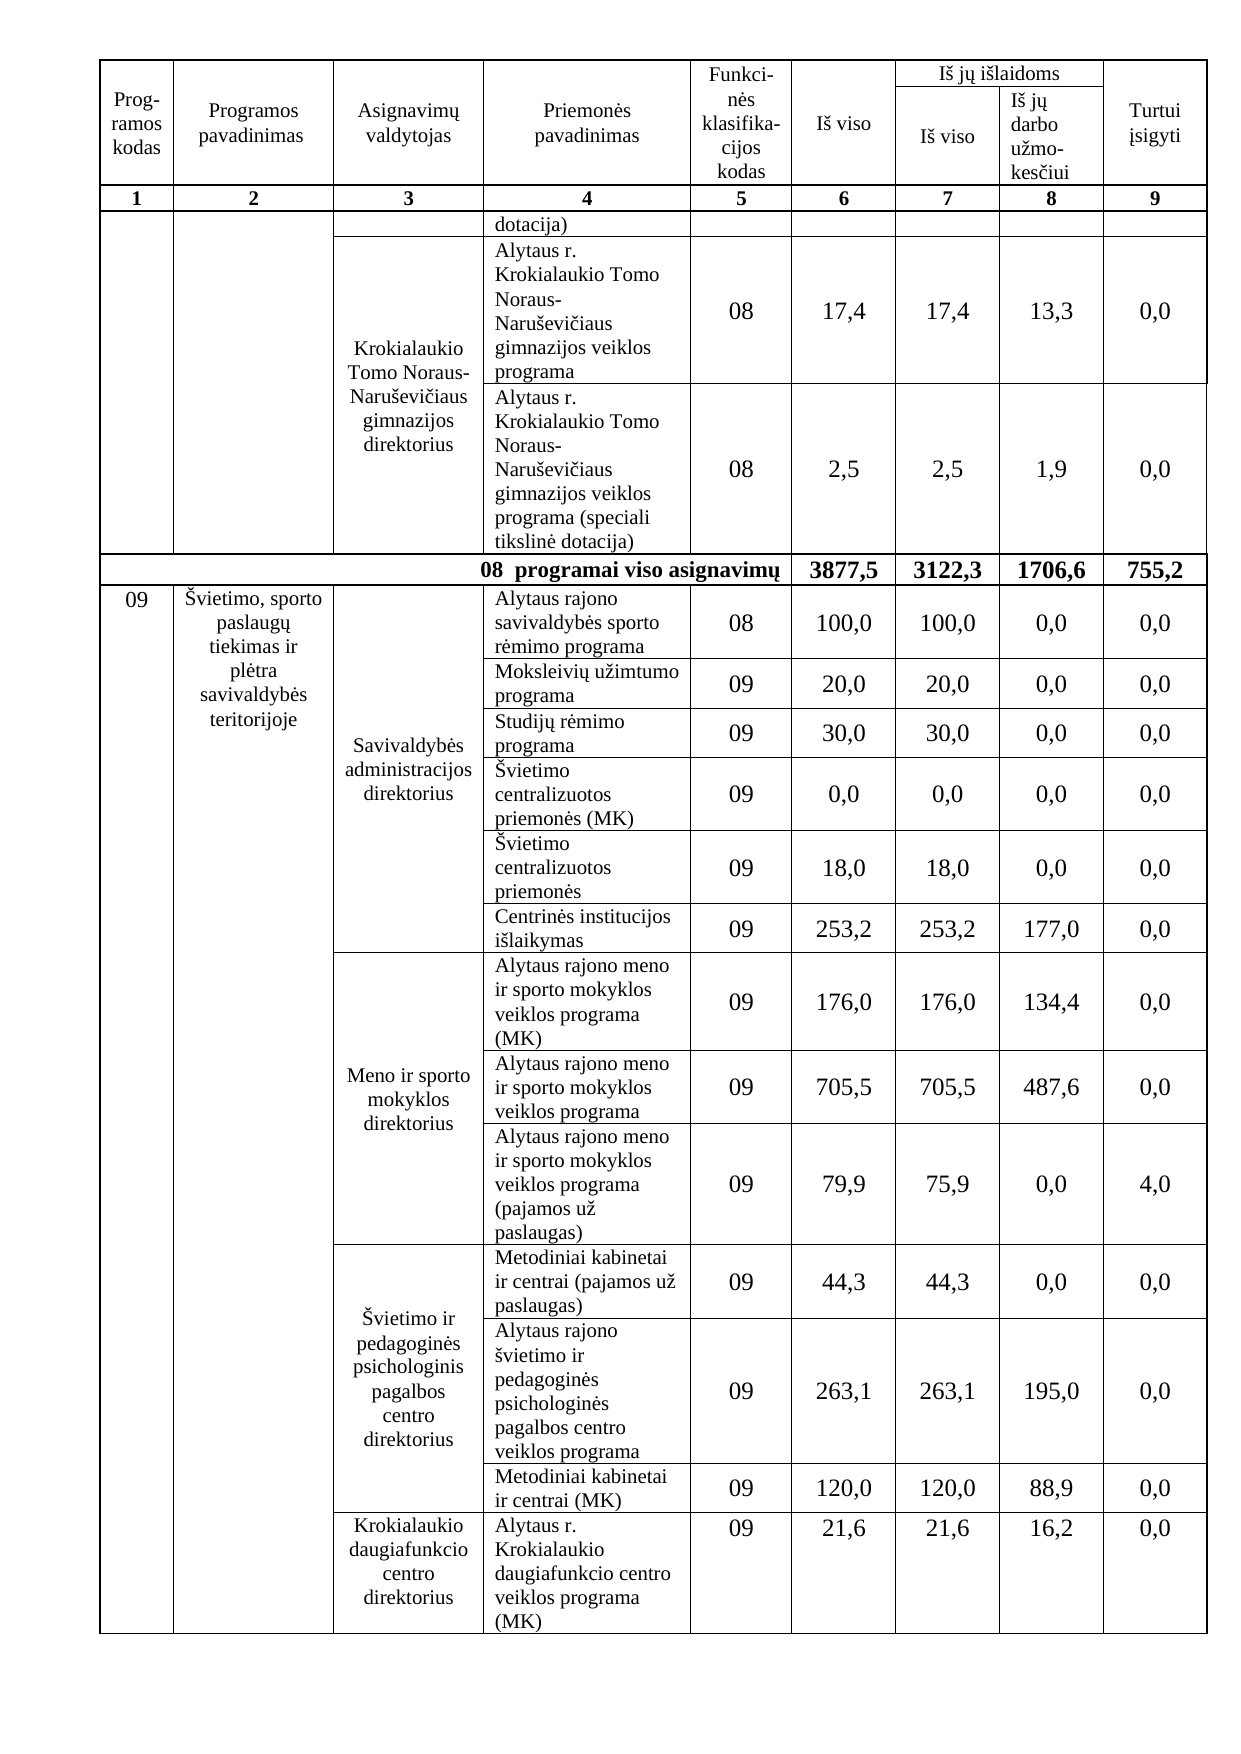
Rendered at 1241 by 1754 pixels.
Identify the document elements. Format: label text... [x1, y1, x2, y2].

table_cell [691, 212, 791, 236]
table_cell 09 [691, 1245, 791, 1317]
table_cell Švietimo centralizuotos priemonės (MK) [484, 758, 690, 830]
table_cell 0,0 [1104, 237, 1206, 383]
table_cell 0,0 [1104, 1513, 1206, 1633]
table_cell 17,4 [896, 237, 999, 383]
table_cell 263,1 [792, 1319, 895, 1463]
table_cell 0,0 [1000, 586, 1103, 658]
table_cell 0,0 [1104, 1319, 1206, 1463]
table_cell Švietimo, sporto paslaugų tiekimas ir plėtra savivaldybės teritorijoje [174, 586, 333, 1633]
table_header Iš viso [792, 61, 895, 184]
table_cell Meno ir sporto mokyklos direktorius [334, 953, 483, 1244]
table_cell 0,0 [1000, 659, 1103, 707]
table_cell 177,0 [1000, 904, 1103, 952]
table_cell Alytaus r. Krokialaukio Tomo Noraus-Naruševičiaus gimnazijos veiklos programa (speciali tikslinė dotacija) [484, 384, 690, 553]
table_header Turtui įsigyti [1104, 61, 1206, 184]
table_cell 2,5 [792, 384, 895, 553]
table_cell [896, 212, 999, 236]
table_cell 253,2 [896, 904, 999, 952]
table_cell 100,0 [792, 586, 895, 658]
table_cell 09 [691, 831, 791, 903]
table_cell 09 [691, 659, 791, 707]
table_cell 4 [484, 186, 690, 210]
table_cell 195,0 [1000, 1319, 1103, 1463]
table_cell 0,0 [1104, 904, 1206, 952]
table_cell 0,0 [1104, 709, 1206, 757]
table_header Priemonės pavadinimas [484, 61, 690, 184]
table_cell 3122,3 [896, 555, 999, 584]
table_cell Metodiniai kabinetai ir centrai (pajamos už paslaugas) [484, 1245, 690, 1317]
table_cell 1706,6 [1000, 555, 1103, 584]
table_cell 09 [691, 1051, 791, 1123]
table_cell 44,3 [792, 1245, 895, 1317]
table_cell 3877,5 [792, 555, 895, 584]
table_cell 0,0 [1000, 831, 1103, 903]
table_cell Savivaldybės administracijos direktorius [334, 586, 483, 952]
table_cell Švietimo ir pedagoginės psichologinis pagalbos centro direktorius [334, 1245, 483, 1512]
table_cell 487,6 [1000, 1051, 1103, 1123]
table_cell 5 [691, 186, 791, 210]
table_cell Alytaus rajono švietimo ir pedagoginės psichologinės pagalbos centro veiklos programa [484, 1319, 690, 1463]
table_cell Centrinės institucijos išlaikymas [484, 904, 690, 952]
table_cell Alytaus rajono meno ir sporto mokyklos veiklos programa (MK) [484, 953, 690, 1049]
table_cell 7 [896, 186, 999, 210]
table_cell 263,1 [896, 1319, 999, 1463]
table_cell [101, 212, 173, 553]
table_cell 0,0 [1104, 586, 1206, 658]
table_cell 253,2 [792, 904, 895, 952]
table_cell 2,5 [896, 384, 999, 553]
table_cell 08 programai viso asignavimų [101, 555, 791, 584]
table_cell [1104, 212, 1206, 236]
table_cell 88,9 [1000, 1464, 1103, 1512]
table_cell 8 [1000, 186, 1103, 210]
table_cell 09 [691, 953, 791, 1049]
table_cell 30,0 [792, 709, 895, 757]
table_cell 0,0 [1104, 659, 1206, 707]
table_header Programos pavadinimas [174, 61, 333, 184]
table_cell 20,0 [896, 659, 999, 707]
table_cell 09 [691, 1513, 791, 1633]
table_cell 0,0 [1000, 1124, 1103, 1244]
table_cell [792, 212, 895, 236]
table_cell 4,0 [1104, 1124, 1206, 1244]
table_cell Alytaus rajono meno ir sporto mokyklos veiklos programa (pajamos už paslaugas) [484, 1124, 690, 1244]
table_cell Švietimo centralizuotos priemonės [484, 831, 690, 903]
table_cell 0,0 [1104, 1464, 1206, 1512]
table_cell [1000, 212, 1103, 236]
table_cell 0,0 [1000, 709, 1103, 757]
table_cell 09 [691, 1124, 791, 1244]
table_cell 755,2 [1104, 555, 1206, 584]
table_cell 09 [691, 904, 791, 952]
table_cell 705,5 [896, 1051, 999, 1123]
table_cell 20,0 [792, 659, 895, 707]
table_cell 09 [691, 709, 791, 757]
table_cell dotacija) [484, 212, 690, 236]
table_cell Alytaus rajono meno ir sporto mokyklos veiklos programa [484, 1051, 690, 1123]
table_cell 21,6 [896, 1513, 999, 1633]
table_cell 75,9 [896, 1124, 999, 1244]
table_cell 09 [691, 1464, 791, 1512]
table_header Iš jų išlaidoms [896, 61, 1103, 86]
table_cell 1,9 [1000, 384, 1103, 553]
table_cell Alytaus r. Krokialaukio daugiafunkcio centro veiklos programa (MK) [484, 1513, 690, 1633]
table_cell 17,4 [792, 237, 895, 383]
table_cell Alytaus rajono savivaldybės sporto rėmimo programa [484, 586, 690, 658]
table_cell 0,0 [1104, 384, 1206, 553]
table_cell 0,0 [1000, 758, 1103, 830]
table_cell 08 [691, 384, 791, 553]
table_cell 0,0 [1104, 831, 1206, 903]
table_cell 705,5 [792, 1051, 895, 1123]
table_header Prog-ramos kodas [101, 61, 173, 184]
table_cell 0,0 [1104, 1051, 1206, 1123]
table_cell Studijų rėmimo programa [484, 709, 690, 757]
table_cell 3 [334, 186, 483, 210]
table_cell Iš jų darbo užmo-kesčiui [1000, 87, 1103, 184]
table_cell 6 [792, 186, 895, 210]
table_cell [174, 212, 333, 553]
table_cell 100,0 [896, 586, 999, 658]
table_cell Moksleivių užimtumo programa [484, 659, 690, 707]
table_cell 9 [1104, 186, 1206, 210]
table_cell 79,9 [792, 1124, 895, 1244]
table_cell Krokialaukio Tomo Noraus-Naruševičiaus gimnazijos direktorius [334, 237, 483, 553]
table_cell 176,0 [896, 953, 999, 1049]
table_cell 0,0 [1104, 1245, 1206, 1317]
table_cell 0,0 [1104, 953, 1206, 1049]
table_cell 18,0 [896, 831, 999, 903]
table_cell [334, 212, 483, 236]
table_cell 09 [691, 1319, 791, 1463]
table_cell 120,0 [896, 1464, 999, 1512]
table_cell Krokialaukio daugiafunkcio centro direktorius [334, 1513, 483, 1633]
table_cell Alytaus r. Krokialaukio Tomo Noraus-Naruševičiaus gimnazijos veiklos programa [484, 237, 690, 383]
table_cell 21,6 [792, 1513, 895, 1633]
table_header Asignavimų valdytojas [334, 61, 483, 184]
table_cell 120,0 [792, 1464, 895, 1512]
table_cell 44,3 [896, 1245, 999, 1317]
table_cell 30,0 [896, 709, 999, 757]
table_cell 176,0 [792, 953, 895, 1049]
table_cell 09 [691, 758, 791, 830]
table_cell 0,0 [896, 758, 999, 830]
table_header Funkci-nės klasifika-cijos kodas [691, 61, 791, 184]
table_cell 1 [101, 186, 173, 210]
table_cell 16,2 [1000, 1513, 1103, 1633]
table_cell 08 [691, 586, 791, 658]
table_cell Iš viso [896, 87, 999, 184]
table_cell 0,0 [1000, 1245, 1103, 1317]
table_cell Metodiniai kabinetai ir centrai (MK) [484, 1464, 690, 1512]
table_cell 0,0 [1104, 758, 1206, 830]
table_cell 2 [174, 186, 333, 210]
table_cell 18,0 [792, 831, 895, 903]
table_cell 134,4 [1000, 953, 1103, 1049]
table_cell 09 [101, 586, 173, 1633]
table_cell 13,3 [1000, 237, 1103, 383]
table_cell 0,0 [792, 758, 895, 830]
table_cell 08 [691, 237, 791, 383]
